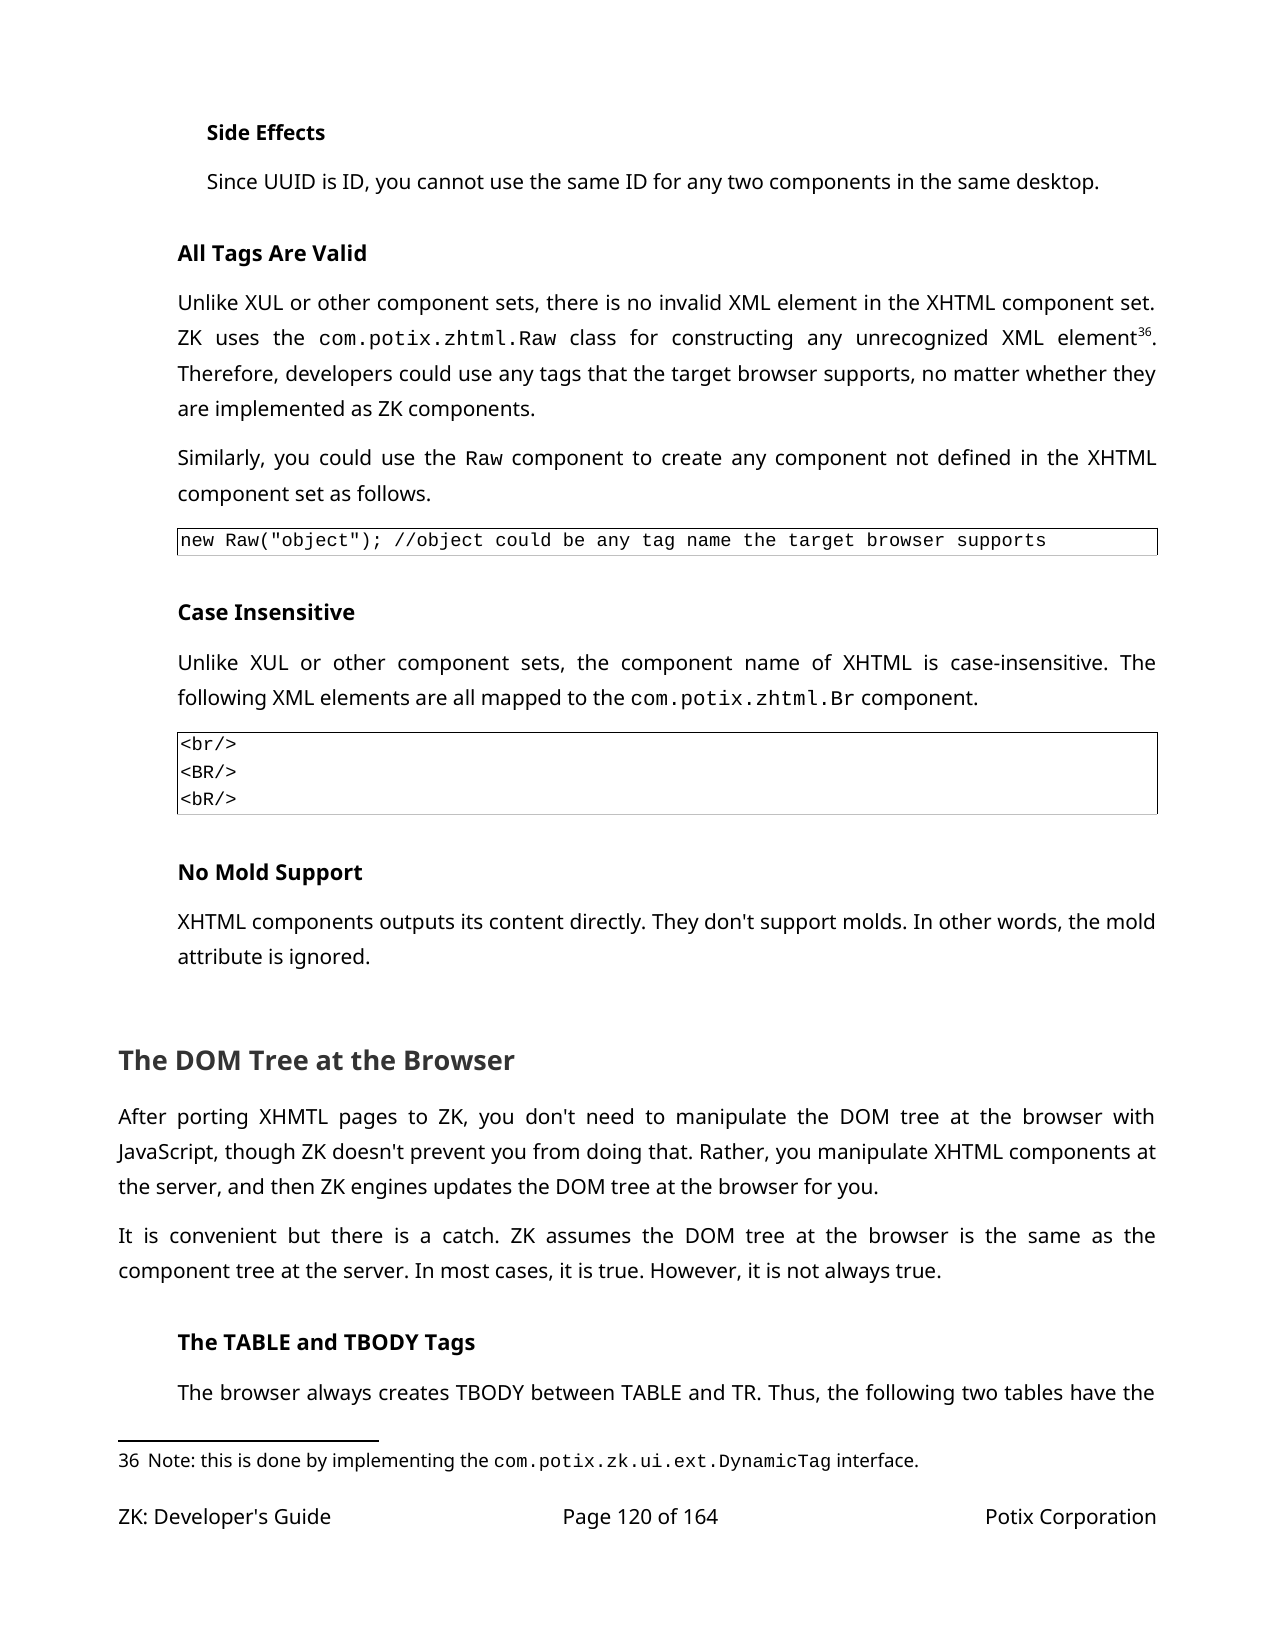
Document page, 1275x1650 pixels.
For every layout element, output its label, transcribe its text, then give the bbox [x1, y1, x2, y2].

subtitle The TABLE and TBODY Tags [177, 1327, 1157, 1357]
text <bR/> [178, 787, 1157, 814]
text Since UUID is ID, you cannot use the same ID for any two components in the same desktop. [207, 167, 1157, 195]
text new Raw("object"); //object could be any tag name the target browser supports [178, 529, 1157, 555]
text It is convenient but there is a catch. ZK assumes the DOM tree at the browser is the same as the component tree at the server. In most cases, it is true. However, it is not always true. [118, 1221, 1157, 1284]
subtitle Case Insensitive [177, 597, 1157, 627]
text Note: this is done by implementing the com.potix.zk.ui.ext.DynamicTag interface. [118, 1447, 1157, 1473]
text <br/> [178, 733, 1157, 757]
text Unlike XUL or other component sets, there is no invalid XML element in the XHTML component set. ZK uses the com.potix.zhtml.Raw class for constructing any unrecognized XML element. Therefore, developers could use any tags that the target browser supports, no matter whether they are implemented as ZK components. [177, 288, 1157, 422]
subtitle Side Effects [207, 118, 1157, 146]
subtitle The DOM Tree at the Browser [118, 1041, 1157, 1078]
text Unlike XUL or other component sets, the component name of XHTML is case-insensitive. The following XML elements are all mapped to the com.potix.zhtml.Br component. [177, 648, 1157, 712]
subtitle All Tags Are Valid [177, 238, 1157, 268]
subtitle No Mold Support [177, 856, 1157, 886]
text The browser always creates TBODY between TABLE and TR. Thus, the following two tables have the [177, 1378, 1157, 1406]
text Similarly, you could use the Raw component to create any component not defined in the XHTML component set as follows. [177, 443, 1157, 507]
text <BR/> [178, 759, 1157, 784]
text XHTML components outputs its content directly. They don't support molds. In other words, the mold attribute is ignored. [177, 907, 1157, 971]
text After porting XHMTL pages to ZK, you don't need to manipulate the DOM tree at the browser with JavaScript, though ZK doesn't prevent you from doing that. Rather, you manipulate XHTML components at the server, and then ZK engines updates the DOM tree at the browser for you. [118, 1102, 1157, 1200]
